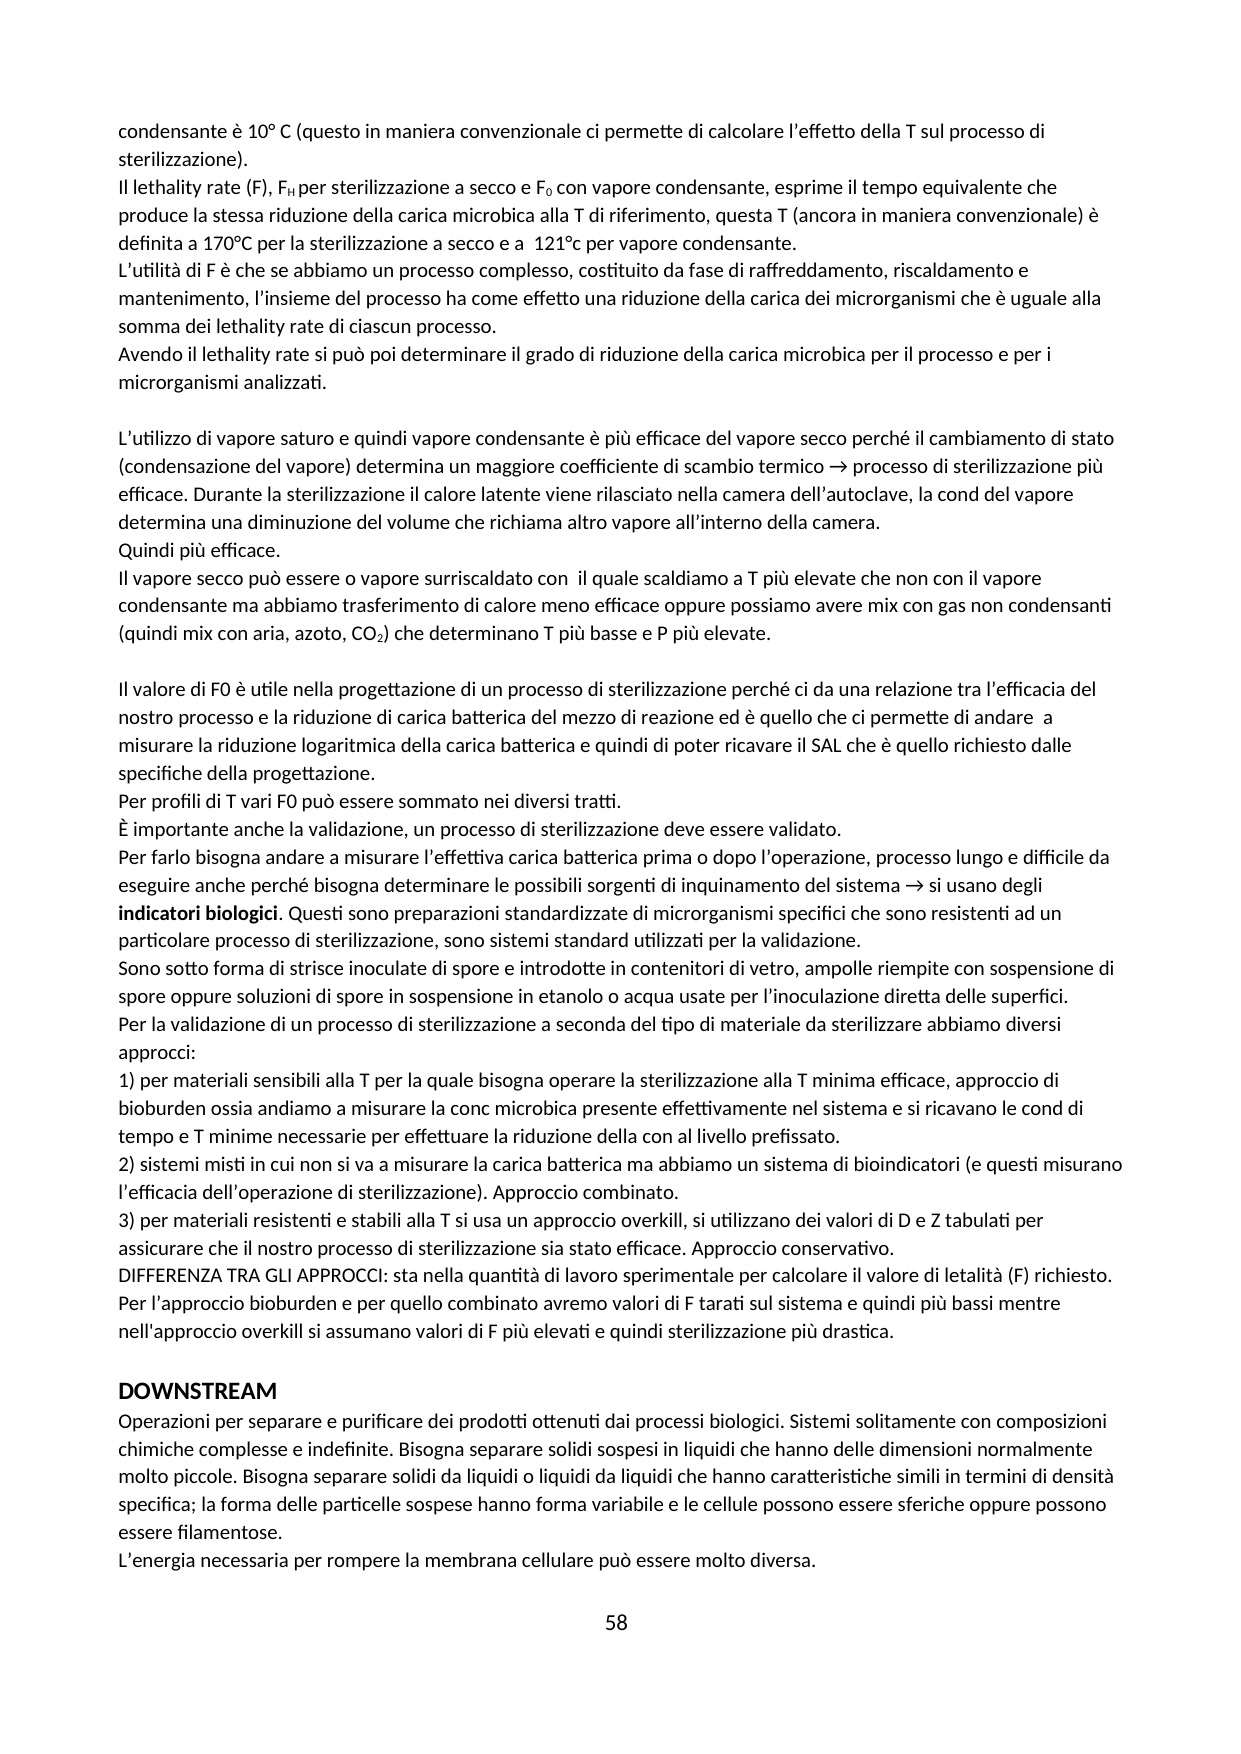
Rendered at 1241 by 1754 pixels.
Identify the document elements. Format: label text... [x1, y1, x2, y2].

text condensante è 10° C (questo in maniera convenzionale ci permette di calcolare l’effetto della T sul processo di sterilizzazione). Il lethality rate (F), FH per sterilizzazione a secco e F0 con vapore condensante, esprime il tempo equivalente che produce la stessa riduzione della carica microbica alla T di riferimento, questa T (ancora in maniera convenzionale) è definita a 170°C per la sterilizzazione a secco e a 121°c per vapore condensante. L’utilità di F è che se abbiamo un processo complesso, costituito da fase di raffreddamento, riscaldamento e mantenimento, l’insieme del processo ha come effetto una riduzione della carica dei microrganismi che è uguale alla somma dei lethality rate di ciascun processo. Avendo il lethality rate si può poi determinare il grado di riduzione della carica microbica per il processo e per i microrganismi analizzati. L’utilizzo di vapore saturo e quindi vapore condensante è più efficace del vapore secco perché il cambiamento di stato (condensazione del vapore) determina un maggiore coefficiente di scambio termico → processo di sterilizzazione più efficace. Durante la sterilizzazione il calore latente viene rilasciato nella camera dell’autoclave, la cond del vapore determina una diminuzione del volume che richiama altro vapore all’interno della camera. Quindi più efficace. Il vapore secco può essere o vapore surriscaldato con il quale scaldiamo a T più elevate che non con il vapore condensante ma abbiamo trasferimento di calore meno efficace oppure possiamo avere mix con gas non condensanti (quindi mix con aria, azoto, CO2) che determinano T più basse e P più elevate. Il valore di F0 è utile nella progettazione di un processo di sterilizzazione perché ci da una relazione tra l’efficacia del nostro processo e la riduzione di carica batterica del mezzo di reazione ed è quello che ci permette di andare a misurare la riduzione logaritmica della carica batterica e quindi di poter ricavare il SAL che è quello richiesto dalle specifiche della progettazione. Per profili di T vari F0 può essere sommato nei diversi tratti. È importante anche la validazione, un processo di sterilizzazione deve essere validato. Per farlo bisogna andare a misurare l’effettiva carica batterica prima o dopo l’operazione, processo lungo e difficile da eseguire anche perché bisogna determinare le possibili sorgenti di inquinamento del sistema → si usano degli indicatori biologici. Questi sono preparazioni standardizzate di microrganismi specifici che sono resistenti ad un particolare processo di sterilizzazione, sono sistemi standard utilizzati per la validazione. Sono sotto forma di strisce inoculate di spore e introdotte in contenitori di vetro, ampolle riempite con sospensione di spore oppure soluzioni di spore in sospensione in etanolo o acqua usate per l’inoculazione diretta delle superfici. Per la validazione di un processo di sterilizzazione a seconda del tipo di materiale da sterilizzare abbiamo diversi approcci: 1) per materiali sensibili alla T per la quale bisogna operare la sterilizzazione alla T minima efficace, approccio di bioburden ossia andiamo a misurare la conc microbica presente effettivamente nel sistema e si ricavano le cond di tempo e T minime necessarie per effettuare la riduzione della con al livello prefissato. 2) sistemi misti in cui non si va a misurare la carica batterica ma abbiamo un sistema di bioindicatori (e questi misurano l’efficacia dell’operazione di sterilizzazione). Approccio combinato. 3) per materiali resistenti e stabili alla T si usa un approccio overkill, si utilizzano dei valori di D e Z tabulati per assicurare che il nostro processo di sterilizzazione sia stato efficace. Approccio conservativo. DIFFERENZA TRA GLI APPROCCI: sta nella quantità di lavoro sperimentale per calcolare il valore di letalità (F) richiesto. Per l’approccio bioburden e per quello combinato avremo valori di F tarati sul sistema e quindi più bassi mentre nell'approccio overkill si assumano valori di F più elevati e quindi sterilizzazione più drastica. DOWNSTREAM Operazioni per separare e purificare dei prodotti ottenuti dai processi biologici. Sistemi solitamente con composizioni chimiche complesse e indefinite. Bisogna separare solidi sospesi in liquidi che hanno delle dimensioni normalmente molto piccole. Bisogna separare solidi da liquidi o liquidi da liquidi che hanno caratteristiche simili in termini di densità specifica; la forma delle particelle sospese hanno forma variabile e le cellule possono essere sferiche oppure possono essere filamentose. L’energia necessaria per rompere la membrana cellulare può essere molto diversa. [118, 118, 1124, 1573]
